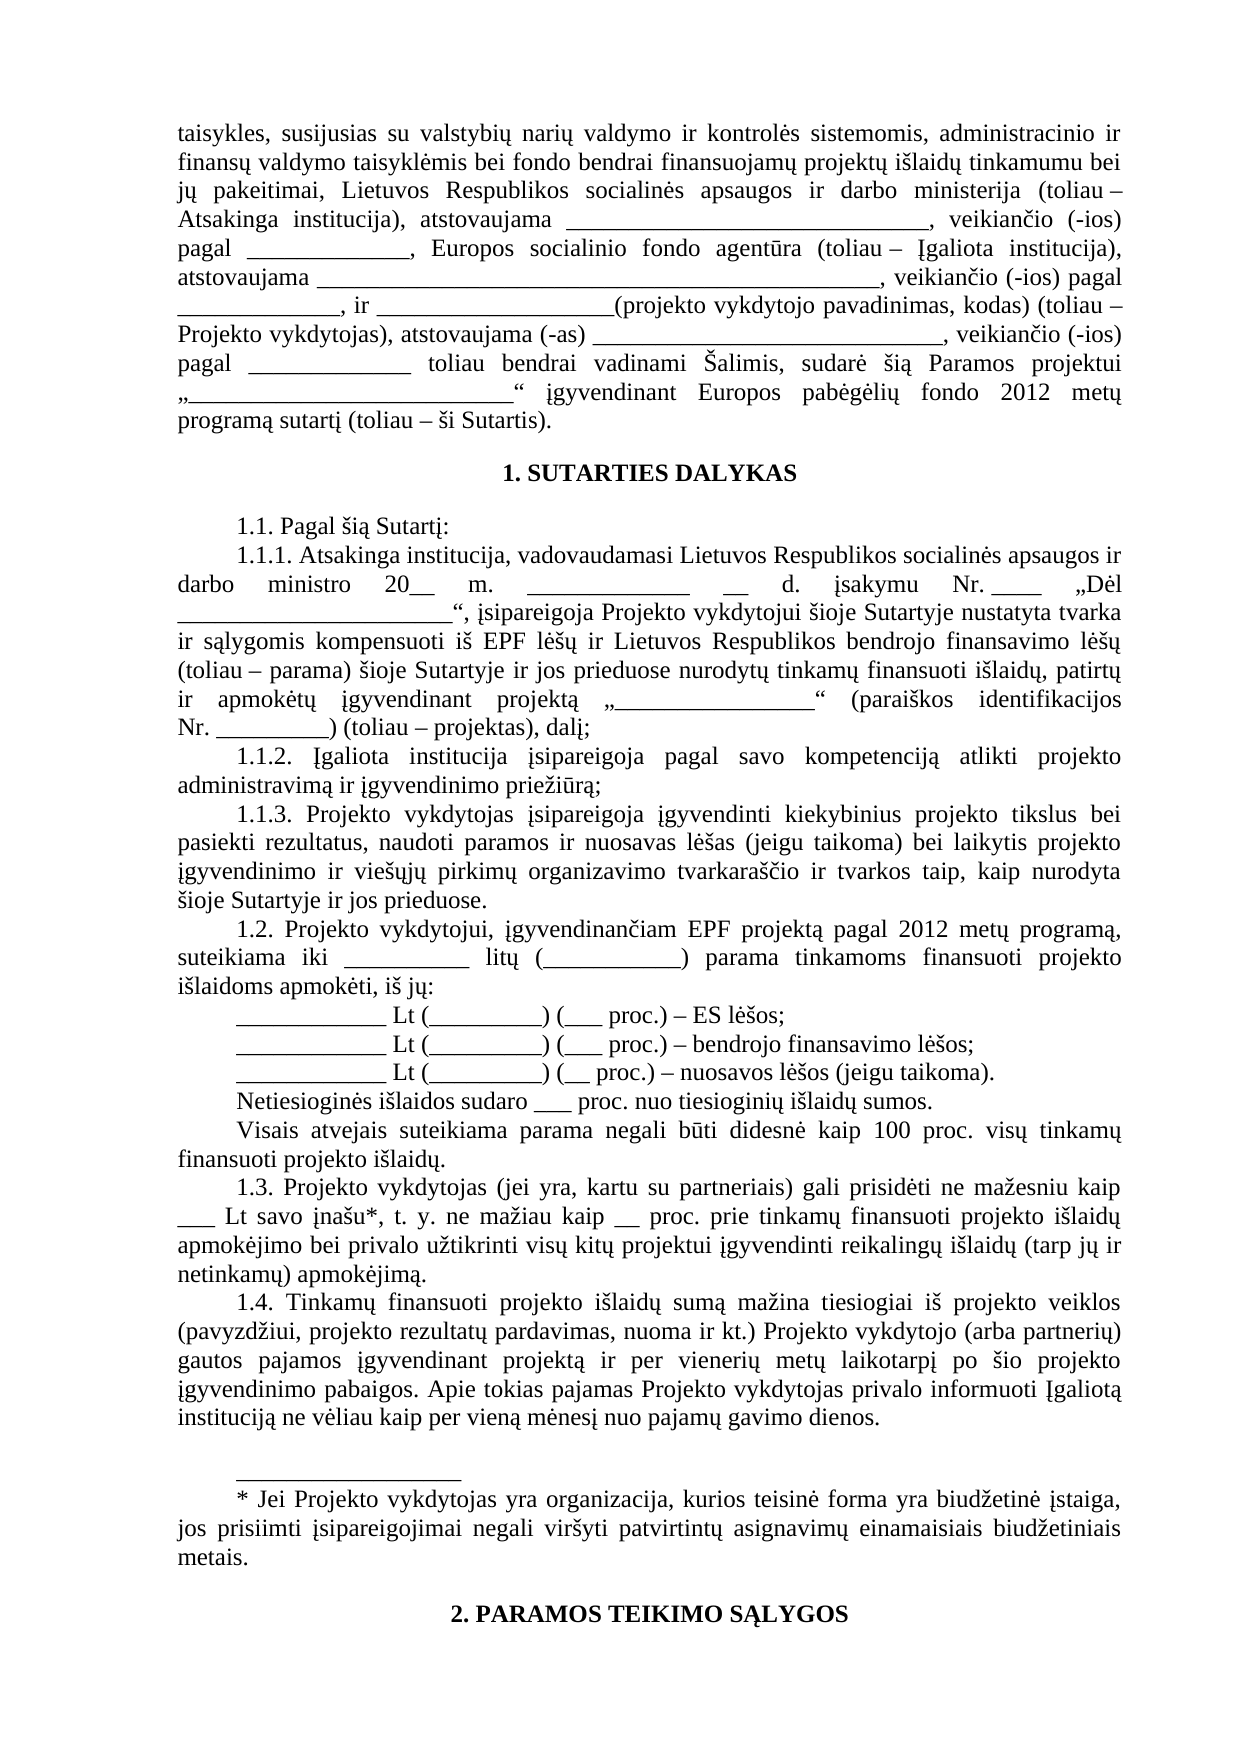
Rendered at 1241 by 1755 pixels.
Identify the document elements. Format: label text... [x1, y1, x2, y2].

text ____________ Lt (_________) (__ proc.) – nuosavos lėšos (jeigu taikoma). [177, 1057, 1122, 1086]
text 1.2. Projekto vykdytojui, įgyvendinančiam EPF projektą pagal 2012 metų programą, suteikiama iki __________ litų (___________) parama tinkamoms finansuoti projekto išlaidoms apmokėti, iš jų: [177, 914, 1122, 1000]
text 1.3. Projekto vykdytojas (jei yra, kartu su partneriais) gali prisidėti ne mažesniu kaip ___ Lt savo įnašu*, t. y. ne mažiau kaip __ proc. prie tinkamų finansuoti projekto išlaidų apmokėjimo bei privalo užtikrinti visų kitų projektui įgyvendinti reikalingų išlaidų (tarp jų ir netinkamų) apmokėjimą. [177, 1172, 1122, 1287]
text taisykles, susijusias su valstybių narių valdymo ir kontrolės sistemomis, administracinio ir finansų valdymo taisyklėmis bei fondo bendrai finansuojamų projektų išlaidų tinkamumu bei jų pakeitimai, Lietuvos Respublikos socialinės apsaugos ir darbo ministerija (toliau – Atsakinga institucija), atstovaujama _____________________________, veikiančio (-ios) pagal _____________, Europos socialinio fondo agentūra (toliau – Įgaliota institucija), atstovaujama _____________________________________________, veikiančio (-ios) pagal _____________, ir ___________________(projekto vykdytojo pavadinimas, kodas) (toliau – Projekto vykdytojas), atstovaujama (-as) ____________________________, veikiančio (-ios) pagal _____________ toliau bendrai vadinami Šalimis, sudarė šią Paramos projektui „__________________________“ įgyvendinant Europos pabėgėlių fondo 2012 metų programą sutartį (toliau – ši Sutartis). [177, 118, 1122, 434]
text __________________ [177, 1455, 1122, 1484]
text 2. PARAMOS TEIKIMO SĄLYGOS [177, 1599, 1122, 1628]
text 1. SUTARTIES DALYKAS [177, 458, 1122, 487]
text 1.1.3. Projekto vykdytojas įsipareigoja įgyvendinti kiekybinius projekto tikslus bei pasiekti rezultatus, naudoti paramos ir nuosavas lėšas (jeigu taikoma) bei laikytis projekto įgyvendinimo ir viešųjų pirkimų organizavimo tvarkaraščio ir tvarkos taip, kaip nurodyta šioje Sutartyje ir jos prieduose. [177, 799, 1122, 914]
text Visais atvejais suteikiama parama negali būti didesnė kaip 100 proc. visų tinkamų finansuoti projekto išlaidų. [177, 1115, 1122, 1172]
text ____________ Lt (_________) (___ proc.) – bendrojo finansavimo lėšos; [177, 1029, 1122, 1057]
text 1.1.1. Atsakinga institucija, vadovaudamasi Lietuvos Respublikos socialinės apsaugos ir darbo ministro 20__ m. _____________ __ d. įsakymu Nr. ____ „Dėl ______________________“, įsipareigoja Projekto vykdytojui šioje Sutartyje nustatyta tvarka ir sąlygomis kompensuoti iš EPF lėšų ir Lietuvos Respublikos bendrojo finansavimo lėšų (toliau – parama) šioje Sutartyje ir jos prieduose nurodytų tinkamų finansuoti išlaidų, patirtų ir apmokėtų įgyvendinant projektą „________________“ (paraiškos identifikacijos Nr. _________) (toliau – projektas), dalį; [177, 540, 1122, 741]
text 1.1.2. Įgaliota institucija įsipareigoja pagal savo kompetenciją atlikti projekto administravimą ir įgyvendinimo priežiūrą; [177, 741, 1122, 799]
text Netiesioginės išlaidos sudaro ___ proc. nuo tiesioginių išlaidų sumos. [177, 1086, 1122, 1115]
text ____________ Lt (_________) (___ proc.) – ES lėšos; [177, 1000, 1122, 1029]
text * Jei Projekto vykdytojas yra organizacija, kurios teisinė forma yra biudžetinė įstaiga, jos prisiimti įsipareigojimai negali viršyti patvirtintų asignavimų einamaisiais biudžetiniais metais. [177, 1484, 1122, 1570]
text 1.4. Tinkamų finansuoti projekto išlaidų sumą mažina tiesiogiai iš projekto veiklos (pavyzdžiui, projekto rezultatų pardavimas, nuoma ir kt.) Projekto vykdytojo (arba partnerių) gautos pajamos įgyvendinant projektą ir per vienerių metų laikotarpį po šio projekto įgyvendinimo pabaigos. Apie tokias pajamas Projekto vykdytojas privalo informuoti Įgaliotą instituciją ne vėliau kaip per vieną mėnesį nuo pajamų gavimo dienos. [177, 1287, 1122, 1431]
text 1.1. Pagal šią Sutartį: [177, 511, 1122, 540]
